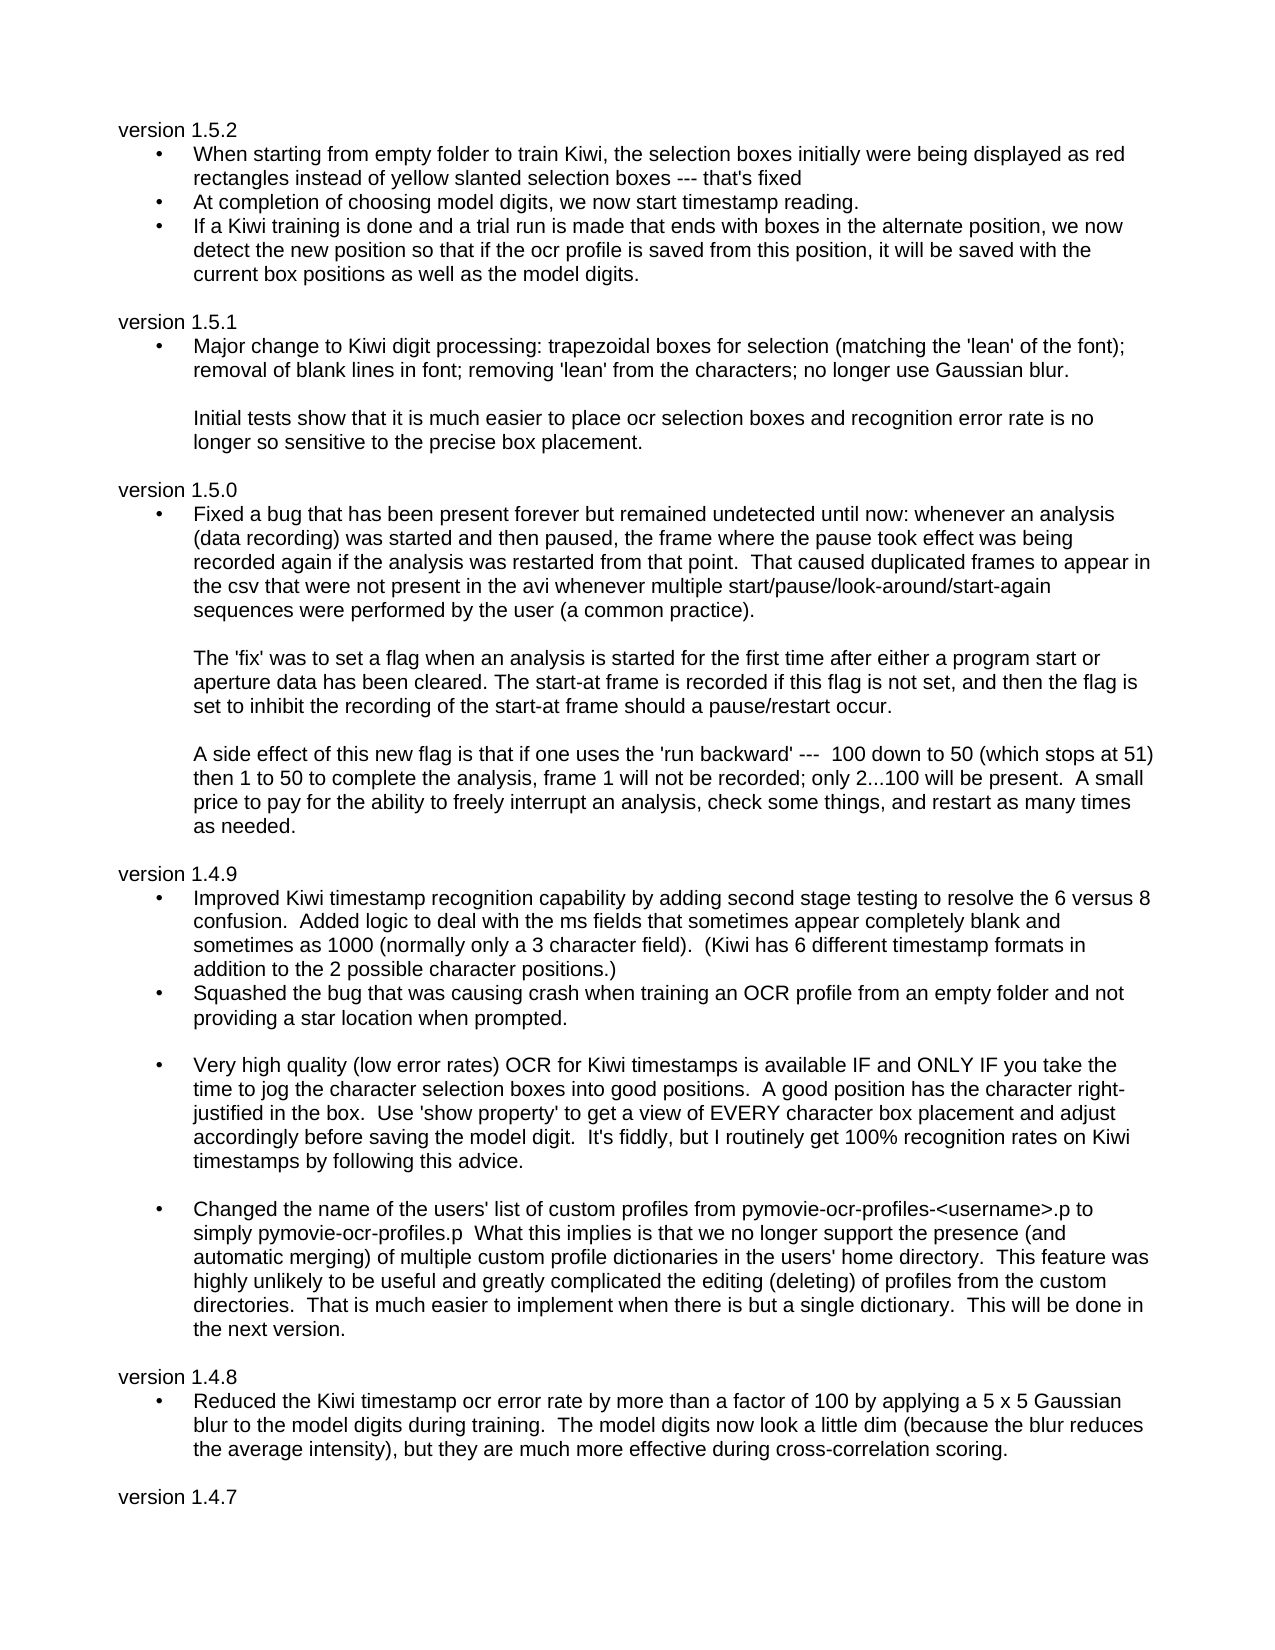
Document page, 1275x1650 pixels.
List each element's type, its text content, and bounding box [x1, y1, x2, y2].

list Changed the name of the users' list of custom profiles from pymovie-ocr-profiles-<username>.p to simply pymovie-ocr-profiles.p What this implies is that we no longer support the presence (and automatic merging) of multiple custom profile dictionaries in the users' home directory. This feature was highly unlikely to be useful and greatly complicated the editing (deleting) of profiles from the custom directories. That is much easier to implement when there is but a single dictionary. This will be done in the next version. [156, 1197, 1157, 1365]
text version 1.4.9 [118, 861, 1157, 885]
text version 1.5.2 [118, 118, 1157, 142]
list Improved Kiwi timestamp recognition capability by adding second stage testing to resolve the 6 versus 8 confusion. Added logic to deal with the ms fields that sometimes appear completely blank and sometimes as 1000 (normally only a 3 character field). (Kiwi has 6 different timestamp formats in addition to the 2 possible character positions.) [156, 885, 1157, 981]
list When starting from empty folder to train Kiwi, the selection boxes initially were being displayed as red rectangles instead of yellow slanted selection boxes --- that's fixed [156, 142, 1157, 190]
list If a Kiwi training is done and a trial run is made that ends with boxes in the alternate position, we now detect the new position so that if the ocr profile is saved from this position, it will be saved with the current box positions as well as the model digits. [156, 214, 1157, 310]
text version 1.5.0 [118, 478, 1157, 502]
list At completion of choosing model digits, we now start timestamp reading. [156, 190, 1157, 214]
text version 1.5.1 [118, 310, 1157, 334]
list Reduced the Kiwi timestamp ocr error rate by more than a factor of 100 by applying a 5 x 5 Gaussian blur to the model digits during training. The model digits now look a little dim (because the blur reduces the average intensity), but they are much more effective during cross-correlation scoring. [156, 1389, 1157, 1485]
list Squashed the bug that was causing crash when training an OCR profile from an empty folder and not providing a star location when prompted. [156, 981, 1157, 1053]
list Major change to Kiwi digit processing: trapezoidal boxes for selection (matching the 'lean' of the font); removal of blank lines in font; removing 'lean' from the characters; no longer use Gaussian blur. Initial tests show that it is much easier to place ocr selection boxes and recognition error rate is no longer so sensitive to the precise box placement. [156, 334, 1157, 478]
text version 1.4.8 [118, 1365, 1157, 1389]
list Very high quality (low error rates) OCR for Kiwi timestamps is available IF and ONLY IF you take the time to jog the character selection boxes into good positions. A good position has the character right-justified in the box. Use 'show property' to get a view of EVERY character box placement and adjust accordingly before saving the model digit. It's fiddly, but I routinely get 100% recognition rates on Kiwi timestamps by following this advice. [156, 1053, 1157, 1197]
text version 1.4.7 [118, 1485, 1157, 1509]
list Fixed a bug that has been present forever but remained undetected until now: whenever an analysis (data recording) was started and then paused, the frame where the pause took effect was being recorded again if the analysis was restarted from that point. That caused duplicated frames to appear in the csv that were not present in the avi whenever multiple start/pause/look-around/start-again sequences were performed by the user (a common practice). The 'fix' was to set a flag when an analysis is started for the first time after either a program start or aperture data has been cleared. The start-at frame is recorded if this flag is not set, and then the flag is set to inhibit the recording of the start-at frame should a pause/restart occur. A side effect of this new flag is that if one uses the 'run backward' --- 100 down to 50 (which stops at 51) then 1 to 50 to complete the analysis, frame 1 will not be recorded; only 2...100 will be present. A small price to pay for the ability to freely interrupt an analysis, check some things, and restart as many times as needed. [156, 502, 1157, 861]
